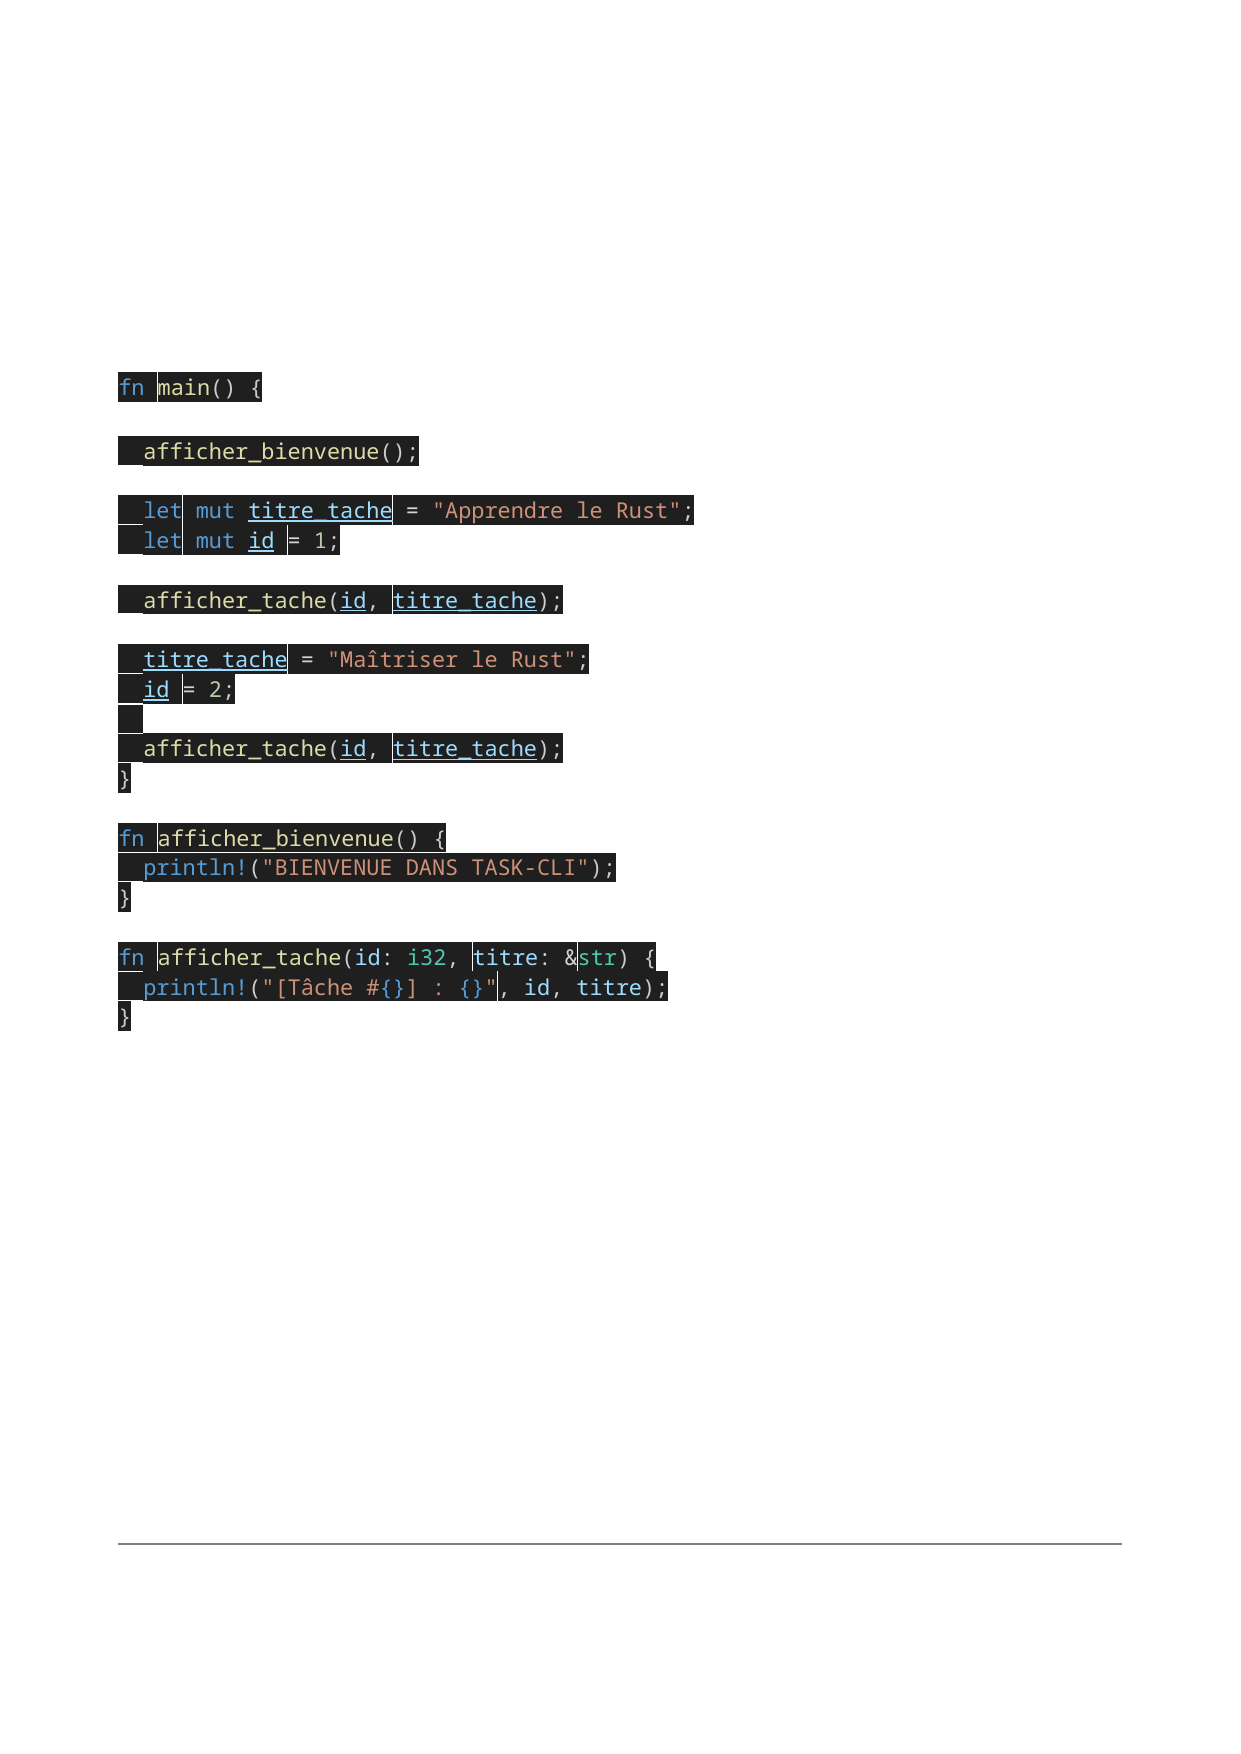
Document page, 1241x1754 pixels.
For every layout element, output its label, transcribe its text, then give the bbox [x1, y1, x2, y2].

text titre_tache = "Maîtriser le Rust"; [118, 644, 1122, 674]
text afficher_tache(id, titre_tache); [118, 733, 1122, 763]
text let mut titre_tache = "Apprendre le Rust"; [118, 495, 1122, 525]
text println!("BIENVENUE DANS TASK-CLI"); [118, 852, 1122, 882]
text } [118, 882, 1122, 912]
text fn afficher_tache(id: i32, titre: &str) { [118, 942, 1122, 971]
text afficher_tache(id, titre_tache); [118, 584, 1122, 614]
text fn afficher_bienvenue() { [118, 823, 1122, 852]
text afficher_bienvenue(); [118, 436, 1122, 466]
text } [118, 763, 1122, 793]
text fn main() { [118, 372, 1122, 402]
list Réutilisabilité : Au lieu de réécrire println! X fois, vous appelez simplement afficher_tache X fois. [162, 1312, 1122, 1378]
text let mut id = 1; [118, 525, 1122, 555]
text } [118, 1001, 1122, 1031]
text Remplacez tout le contenu de votre fichier par ce code : [118, 310, 1122, 338]
text id = 2; [118, 674, 1122, 704]
text println!("[Tâche #{}] : {}", id, titre); [118, 971, 1122, 1001]
list Lisibilité : La fonction main devient un résumé clair des actions du programme. On comprend ce qu'il fait en un coup d'œil. [162, 1214, 1122, 1278]
text Jusqu'à présent, tout notre code était écrit dans fn main(). Pour un projet réel, nous allons créer des fonctions spécialisées : une pour l'affichage de bienvenue et une autre pour formater l'affichage d'une tâche. [118, 181, 1122, 276]
list Maintenance : Si vous décidez demain d'afficher les tâches en bleu ou d'ajouter des crochets [ ], vous n'avez qu'à modifier la fonction afficher_tache à un seul endroit. [162, 1412, 1122, 1476]
subtitle 5.3. Organisation du code [118, 118, 1122, 152]
subtitle Pourquoi cette organisation est-elle meilleure ? [118, 1152, 1122, 1181]
